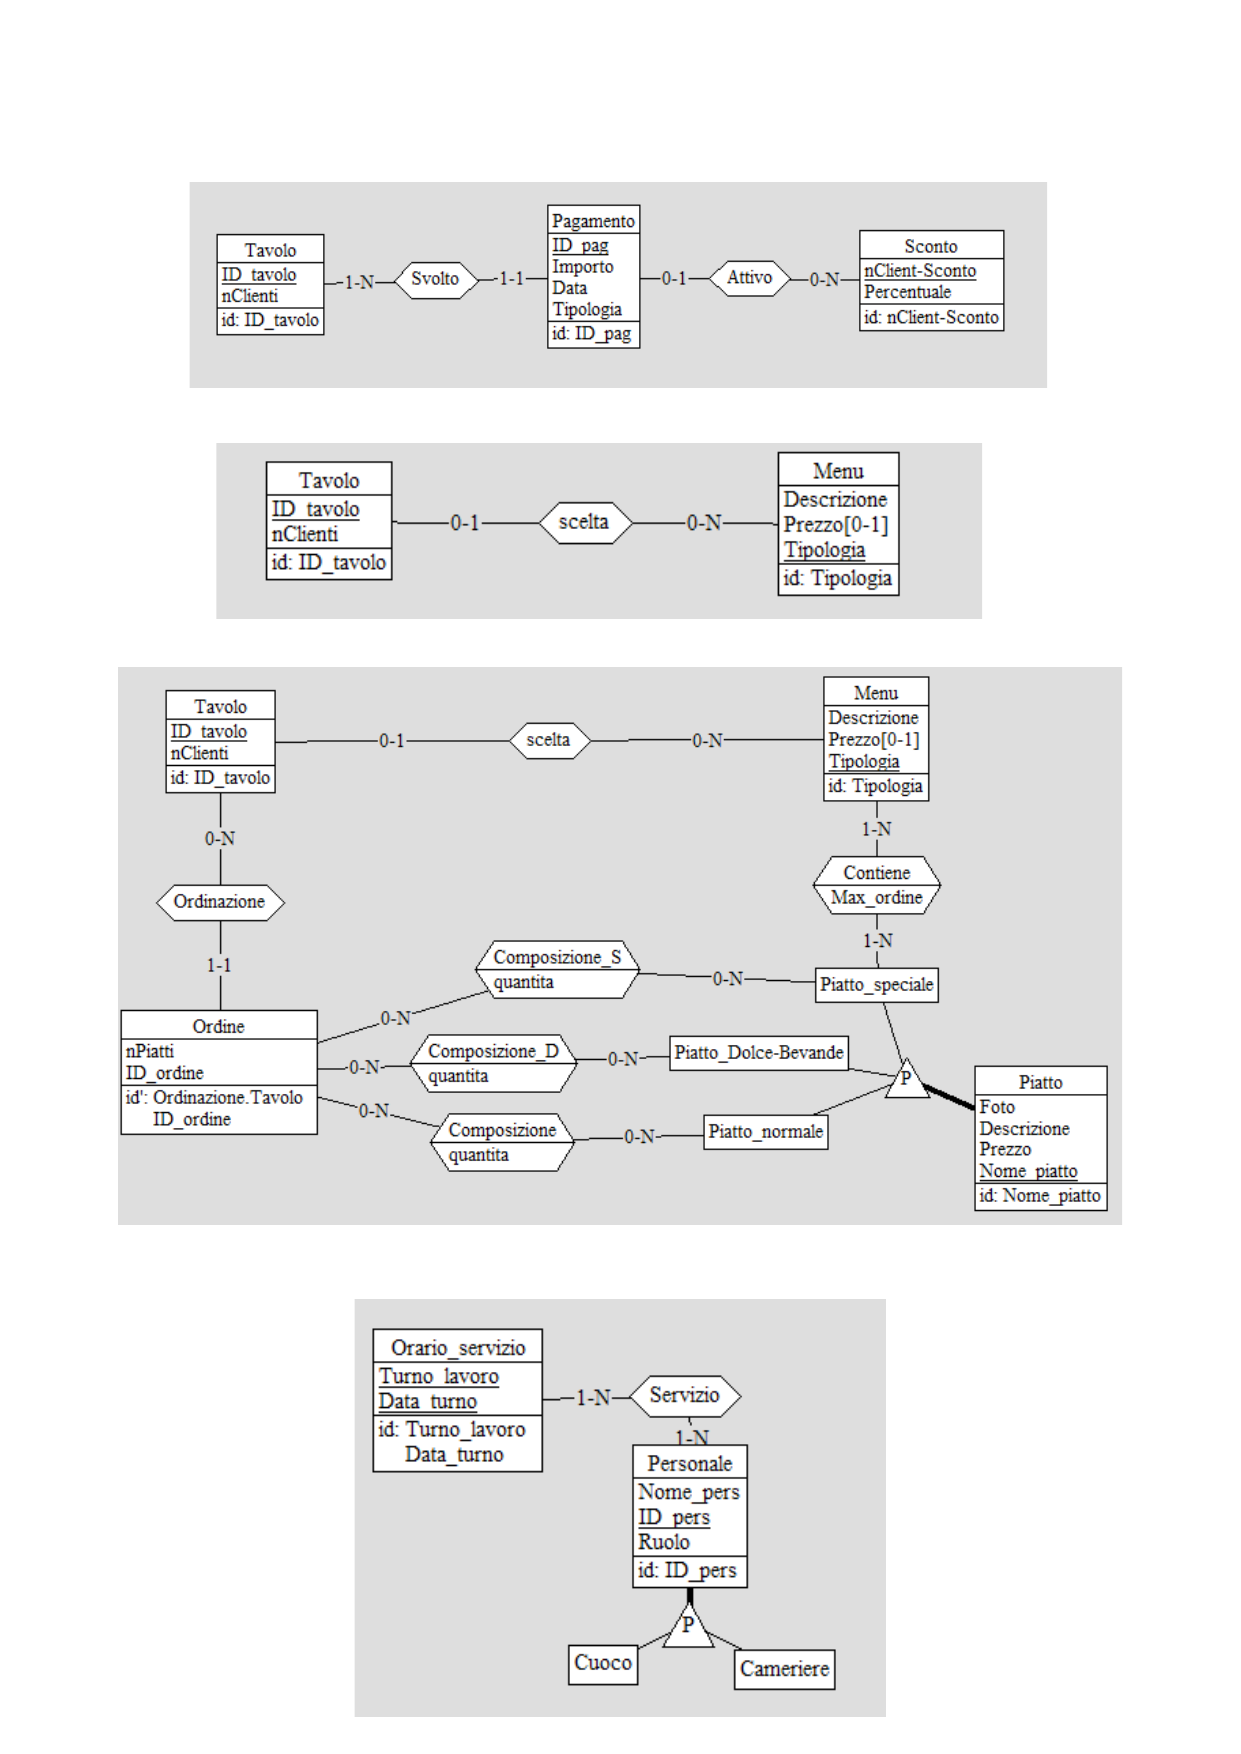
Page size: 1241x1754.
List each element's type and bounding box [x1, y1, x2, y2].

picture [189, 182, 1048, 388]
picture [118, 667, 1123, 1225]
picture [354, 1299, 886, 1717]
picture [216, 443, 983, 619]
